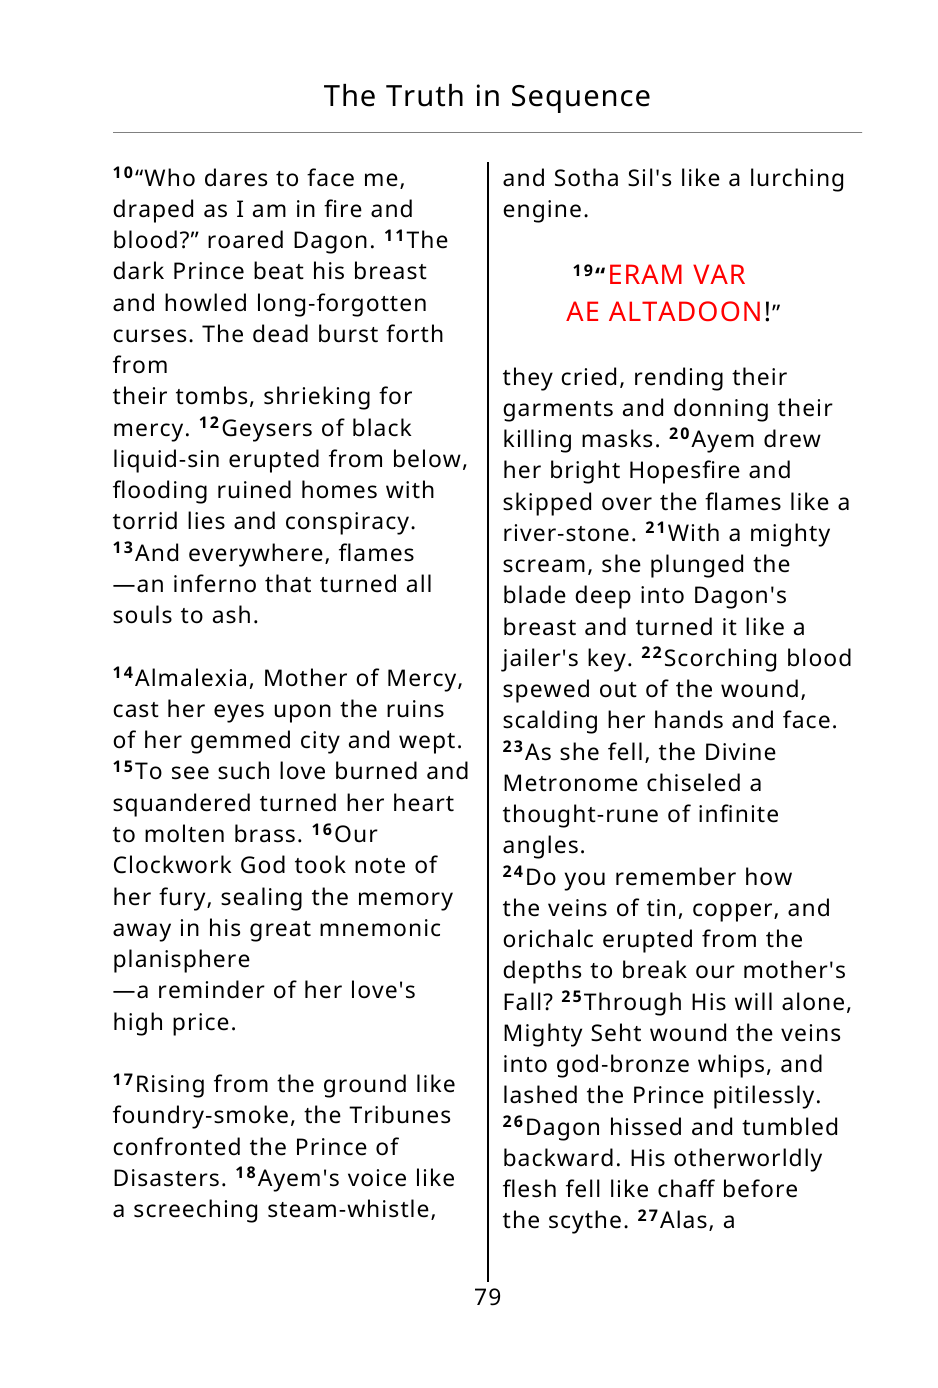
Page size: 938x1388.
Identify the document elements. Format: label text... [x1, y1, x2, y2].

text and Sotha Sil's like a lurching engine. [502, 162, 862, 224]
text they cried, rending their garments and donning their killing masks. 20Ayem drew her bright Hopesfire and skipped over the flames like a river-stone. 21With a mighty scream, she plunged the blade deep into Dagon's breast and turned it like a jailer's key. 22Scorching blood spewed out of the wound, scalding her hands and face. 23As she fell, the Divine Metronome chiseled a thought-rune of infinite angles. 24Do you remember how the veins of tin, copper, and orichalc erupted from the depths to break our mother's Fall? 25Through His will alone, Mighty Seht wound the veins into god-bronze whips, and lashed the Prince pitilessly. 26Dagon hissed and tumbled backward. His otherworldly flesh fell like chaff before the scythe. 27Alas, a [502, 360, 862, 1235]
text AE ALTADOON!” [502, 292, 844, 329]
text 19“ERAM VAR [502, 255, 816, 292]
text The Truth in Sequence [112, 75, 862, 115]
text 17Rising from the ground like foundry-smoke, the Tribunes confronted the Prince of Disasters. 18Ayem's voice like a screeching steam-whistle, [112, 1068, 472, 1224]
text 10“Who dares to face me, draped as I am in fire and blood?” roared Dagon. 11The dark Prince beat his breast and howled long-forgotten curses. The dead burst forth from their tombs, shrieking for mercy. 12Geysers of black liquid-sin erupted from below, flooding ruined homes with torrid lies and conspiracy. 13And everywhere, flames —an inferno that turned all souls to ash. [112, 162, 472, 630]
text 14Almalexia, Mother of Mercy, cast her eyes upon the ruins of her gemmed city and wept. 15To see such love burned and squandered turned her heart to molten brass. 16Our Clockwork God took note of her fury, sealing the memory away in his great mnemonic planisphere —a reminder of her love's high price. [112, 662, 472, 1037]
